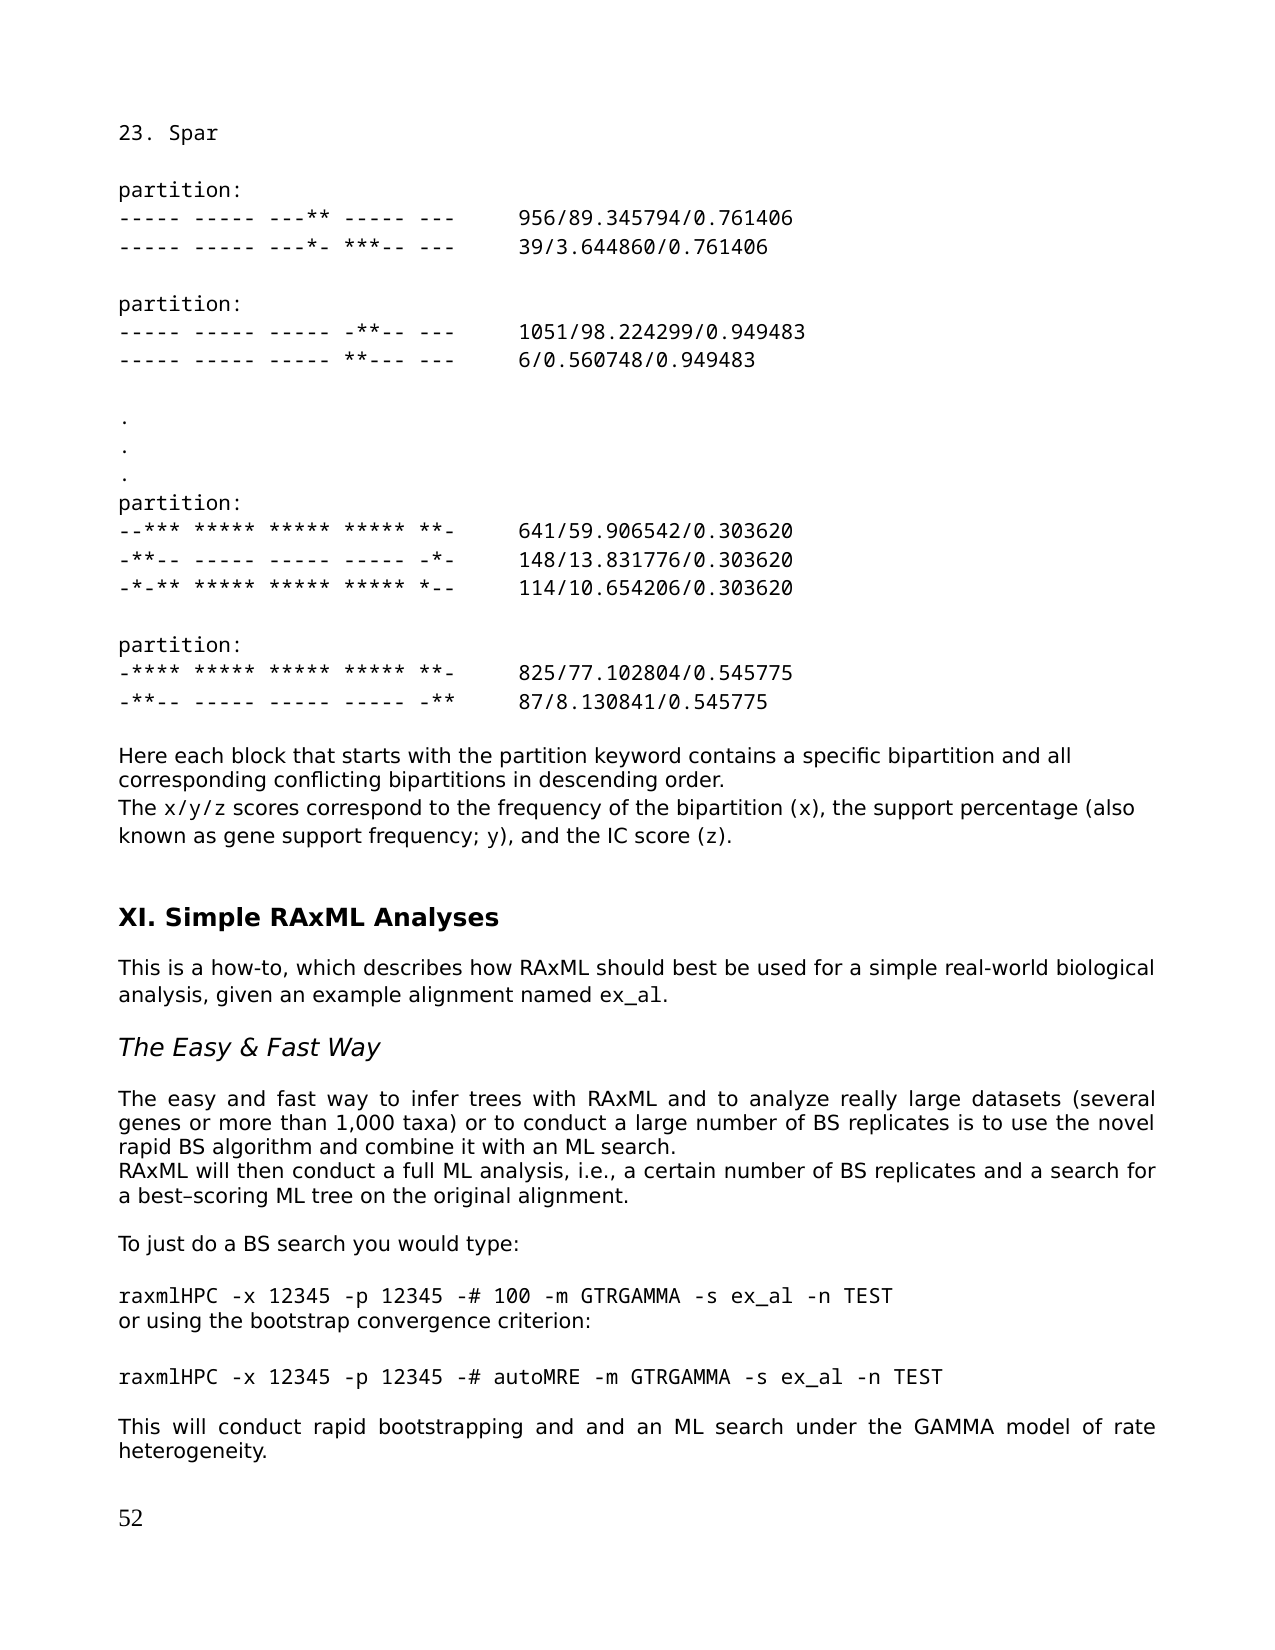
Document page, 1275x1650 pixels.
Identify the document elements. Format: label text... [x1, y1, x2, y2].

text partition: [118, 175, 1157, 203]
text 23. Spar [118, 118, 1157, 147]
text or using the bootstrap convergence criterion: [118, 1309, 1157, 1334]
text This is a how-to, which describes how RAxML should best be used for a simple real-world biological analysis, given an example alignment named ex_al. [118, 956, 1157, 1009]
text This will conduct rapid bootstrapping and and an ML search under the GAMMA model of rate heterogeneity. [118, 1415, 1157, 1463]
text ----- ----- ---** ----- --- 956/89.345794/0.761406 [118, 203, 1157, 232]
text . [118, 459, 1157, 488]
text -**-- ----- ----- ----- -** 87/8.130841/0.545775 [118, 687, 1157, 715]
text raxmlHPC -x 12345 -p 12345 -# 100 -m GTRGAMMA -s ex_al -n TEST [118, 1281, 1157, 1309]
text . [118, 431, 1157, 459]
text The Easy & Fast Way [118, 1033, 1157, 1062]
text partition: [118, 289, 1157, 317]
text . [118, 402, 1157, 431]
text --*** ***** ***** ***** **- 641/59.906542/0.303620 [118, 516, 1157, 545]
text Here each block that starts with the partition keyword contains a specific bipartition and all corresponding conflicting bipartitions in descending order. [118, 744, 1157, 793]
text partition: [118, 630, 1157, 658]
text ----- ----- ----- -**-- --- 1051/98.224299/0.949483 [118, 317, 1157, 346]
text ----- ----- ----- **--- --- 6/0.560748/0.949483 [118, 346, 1157, 374]
text -**** ***** ***** ***** **- 825/77.102804/0.545775 [118, 658, 1157, 687]
text XI. Simple RAxML Analyses [118, 903, 1157, 932]
text The easy and fast way to infer trees with RAxML and to analyze really large datasets (several genes or more than 1,000 taxa) or to conduct a large number of BS replicates is to use the novel rapid BS algorithm and combine it with an ML search. [118, 1087, 1157, 1159]
text -**-- ----- ----- ----- -*- 148/13.831776/0.303620 [118, 545, 1157, 573]
text The x/y/z scores correspond to the frequency of the bipartition (x), the support percentage (also known as gene support frequency; y), and the IC score (z). [118, 793, 1157, 849]
text RAxML will then conduct a full ML analysis, i.e., a certain number of BS replicates and a search for a best–scoring ML tree on the original alignment. [118, 1159, 1157, 1208]
text ----- ----- ---*- ***-- --- 39/3.644860/0.761406 [118, 232, 1157, 260]
text To just do a BS search you would type: [118, 1232, 1157, 1257]
text raxmlHPC -x 12345 -p 12345 -# autoMRE -m GTRGAMMA -s ex_al -n TEST [118, 1362, 1157, 1391]
text partition: [118, 488, 1157, 516]
text -*-** ***** ***** ***** *-- 114/10.654206/0.303620 [118, 573, 1157, 602]
